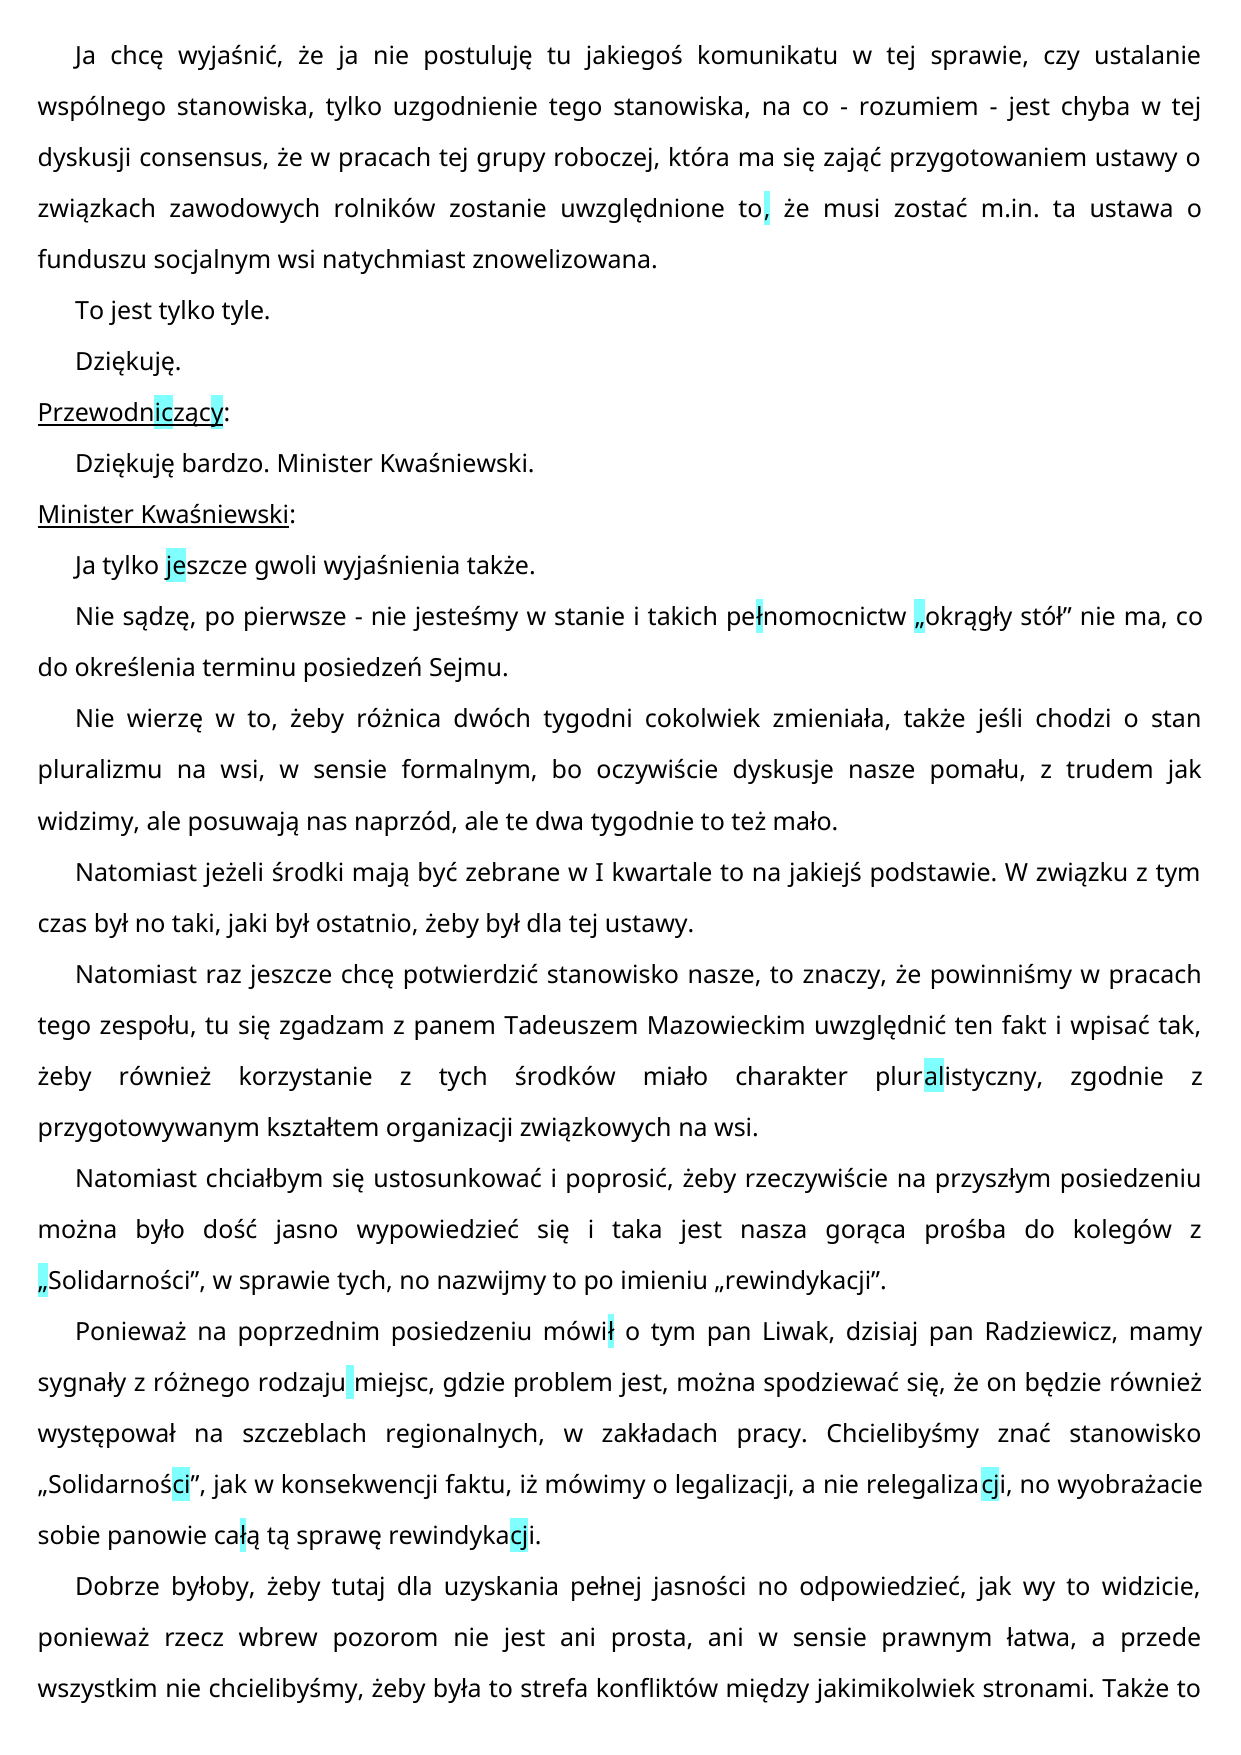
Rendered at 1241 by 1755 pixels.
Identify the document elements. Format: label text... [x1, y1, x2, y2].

text Nie sądzę, po pierwsze - nie jesteśmy w stanie i takich pełnomocnictw „okrągły stół” nie ma, co do określenia terminu posiedzeń Sejmu. [37, 599, 1203, 684]
text Ja tylko jeszcze gwoli wyjaśnienia także. [37, 548, 1203, 582]
text Ja chcę wyjaśnić, że ja nie postuluję tu jakiegoś komunikatu w tej sprawie, czy ustalanie wspólnego stanowiska, tylko uzgodnienie tego stanowiska, na co - rozumiem - jest chyba w tej dyskusji consensus, że w pracach tej grupy roboczej, która ma się zająć przygotowaniem ustawy o związkach zawodowych rolników zostanie uwzględnione to, że musi zostać m.in. ta ustawa o funduszu socjalnym wsi natychmiast znowelizowana. [37, 37, 1203, 276]
text Minister Kwaśniewski: [37, 497, 1203, 531]
text Nie wierzę w to, żeby różnica dwóch tygodni cokolwiek zmieniała, także jeśli chodzi o stan pluralizmu na wsi, w sensie formalnym, bo oczywiście dyskusje nasze pomału, z trudem jak widzimy, ale posuwają nas naprzód, ale te dwa tygodnie to też mało. [37, 701, 1203, 837]
text Przewodniczący: [37, 395, 1203, 429]
text To jest tylko tyle. [37, 293, 1203, 327]
text Dziękuję. [37, 344, 1203, 378]
text Ponieważ na poprzednim posiedzeniu mówił o tym pan Liwak, dzisiaj pan Radziewicz, mamy sygnały z różnego rodzaju miejsc, gdzie problem jest, można spodziewać się, że on będzie również występował na szczeblach regionalnych, w zakładach pracy. Chcielibyśmy znać stanowisko „Solidarności”, jak w konsekwencji faktu, iż mówimy o legalizacji, a nie relegalizacji, no wyobrażacie sobie panowie całą tą sprawę rewindykacji. [37, 1313, 1203, 1552]
text Natomiast chciałbym się ustosunkować i poprosić, żeby rzeczywiście na przyszłym posiedzeniu można było dość jasno wypowiedzieć się i taka jest nasza gorąca prośba do kolegów z „Solidarności”, w sprawie tych, no nazwijmy to po imieniu „rewindykacji”. [37, 1160, 1203, 1297]
text Dziękuję bardzo. Minister Kwaśniewski. [37, 446, 1203, 480]
text Dobrze byłoby, żeby tutaj dla uzyskania pełnej jasności no odpowiedzieć, jak wy to widzicie, ponieważ rzecz wbrew pozorom nie jest ani prosta, ani w sensie prawnym łatwa, a przede wszystkim nie chcielibyśmy, żeby była to strefa konfliktów między jakimikolwiek stronami. Także to [37, 1569, 1203, 1705]
text Natomiast raz jeszcze chcę potwierdzić stanowisko nasze, to znaczy, że powinniśmy w pracach tego zespołu, tu się zgadzam z panem Tadeuszem Mazowieckim uwzględnić ten fakt i wpisać tak, żeby również korzystanie z tych środków miało charakter pluralistyczny, zgodnie z przygotowywanym kształtem organizacji związkowych na wsi. [37, 956, 1203, 1143]
text Natomiast jeżeli środki mają być zebrane w I kwartale to na jakiejś podstawie. W związku z tym czas był no taki, jaki był ostatnio, żeby był dla tej ustawy. [37, 854, 1203, 939]
